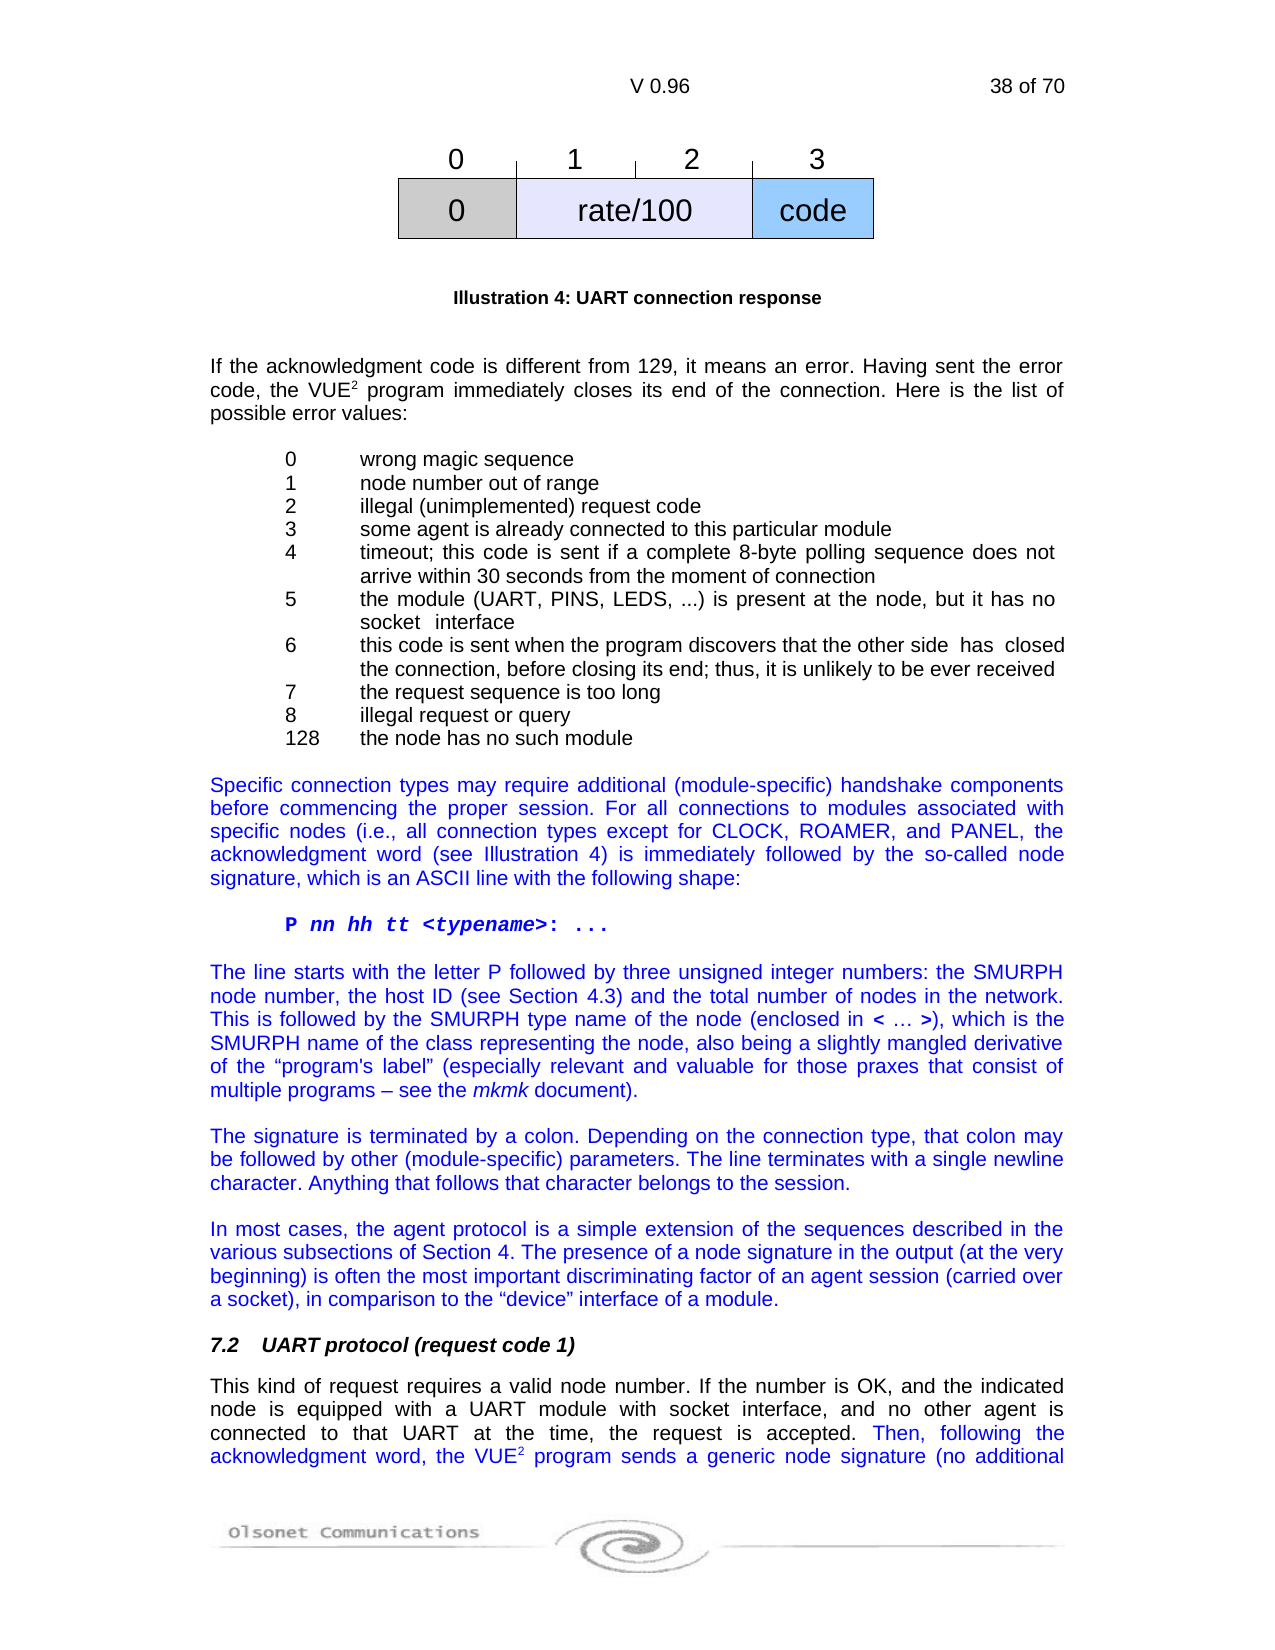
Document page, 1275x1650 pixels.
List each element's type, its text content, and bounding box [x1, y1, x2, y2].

text 128 the node has no such module [285, 727, 1065, 750]
text In most cases, the agent protocol is a simple extension of the sequences described in the various subsections of Section 4. The presence of a node signature in the output (at the very beginning) is often the most important discriminating factor of an agent session (carried over a socket), in comparison to the “device” interface of a module. [210, 1218, 1065, 1311]
text 8 illegal request or query [285, 703, 1065, 727]
text 7 the request sequence is too long [285, 680, 1065, 703]
text Specific connection types may require additional (module-specific) handshake components before commencing the proper session. For all connections to modules associated with specific nodes (i.e., all connection types except for CLOCK, ROAMER, and PANEL, the acknowledgment word (see Illustration 4) is immediately followed by the so-called node signature, which is an ASCII line with the following shape: [210, 773, 1065, 889]
text 5 the module (UART, PINS, LEDS, ...) is present at the node, but it has no socket interface [285, 587, 1065, 634]
text 6 this code is sent when the program discovers that the other side has closed the connection, before closing its end; thus, it is unlikely to be ever received [285, 634, 1065, 680]
text Illustration 4: UART connection response [390, 288, 885, 309]
text 1 node number out of range [285, 471, 1065, 494]
text 3 some agent is already connected to this particular module [285, 518, 1065, 541]
subtitle UART protocol (request code 1) [210, 1334, 1065, 1357]
picture [210, 1504, 1065, 1596]
text If the acknowledgment code is different from 129, it means an error. Having sent the error code, the VUE2 program immediately closes its end of the connection. Here is the list of possible error values: [210, 355, 1065, 425]
text The signature is terminated by a colon. Depending on the connection type, that colon may be followed by other (module-specific) parameters. The line terminates with a single newline character. Anything that follows that character belongs to the session. [210, 1125, 1065, 1194]
text 2 illegal (unimplemented) request code [285, 494, 1065, 518]
text This kind of request requires a valid node number. If the number is OK, and the indicated node is equipped with a UART module with socket interface, and no other agent is connected to that UART at the time, the request is accepted. Then, following the acknowledgment word, the VUE2 program sends a generic node signature (no additional [210, 1375, 1065, 1468]
text 0 wrong magic sequence [285, 448, 1065, 471]
text 4 timeout; this code is sent if a complete 8-byte polling sequence does not arrive within 30 seconds from the moment of connection [285, 541, 1065, 587]
text P nn hh tt <typename>: ... [210, 913, 1065, 938]
text The line starts with the letter P followed by three unsigned integer numbers: the SMURPH node number, the host ID (see Section 4.3) and the total number of nodes in the network. This is followed by the SMURPH type name of the node (enclosed in < … >), which is the SMURPH name of the class representing the node, also being a slightly mangled derivative of the “program's label” (especially relevant and valuable for those praxes that consist of multiple programs – see the mkmk document). [210, 961, 1065, 1102]
